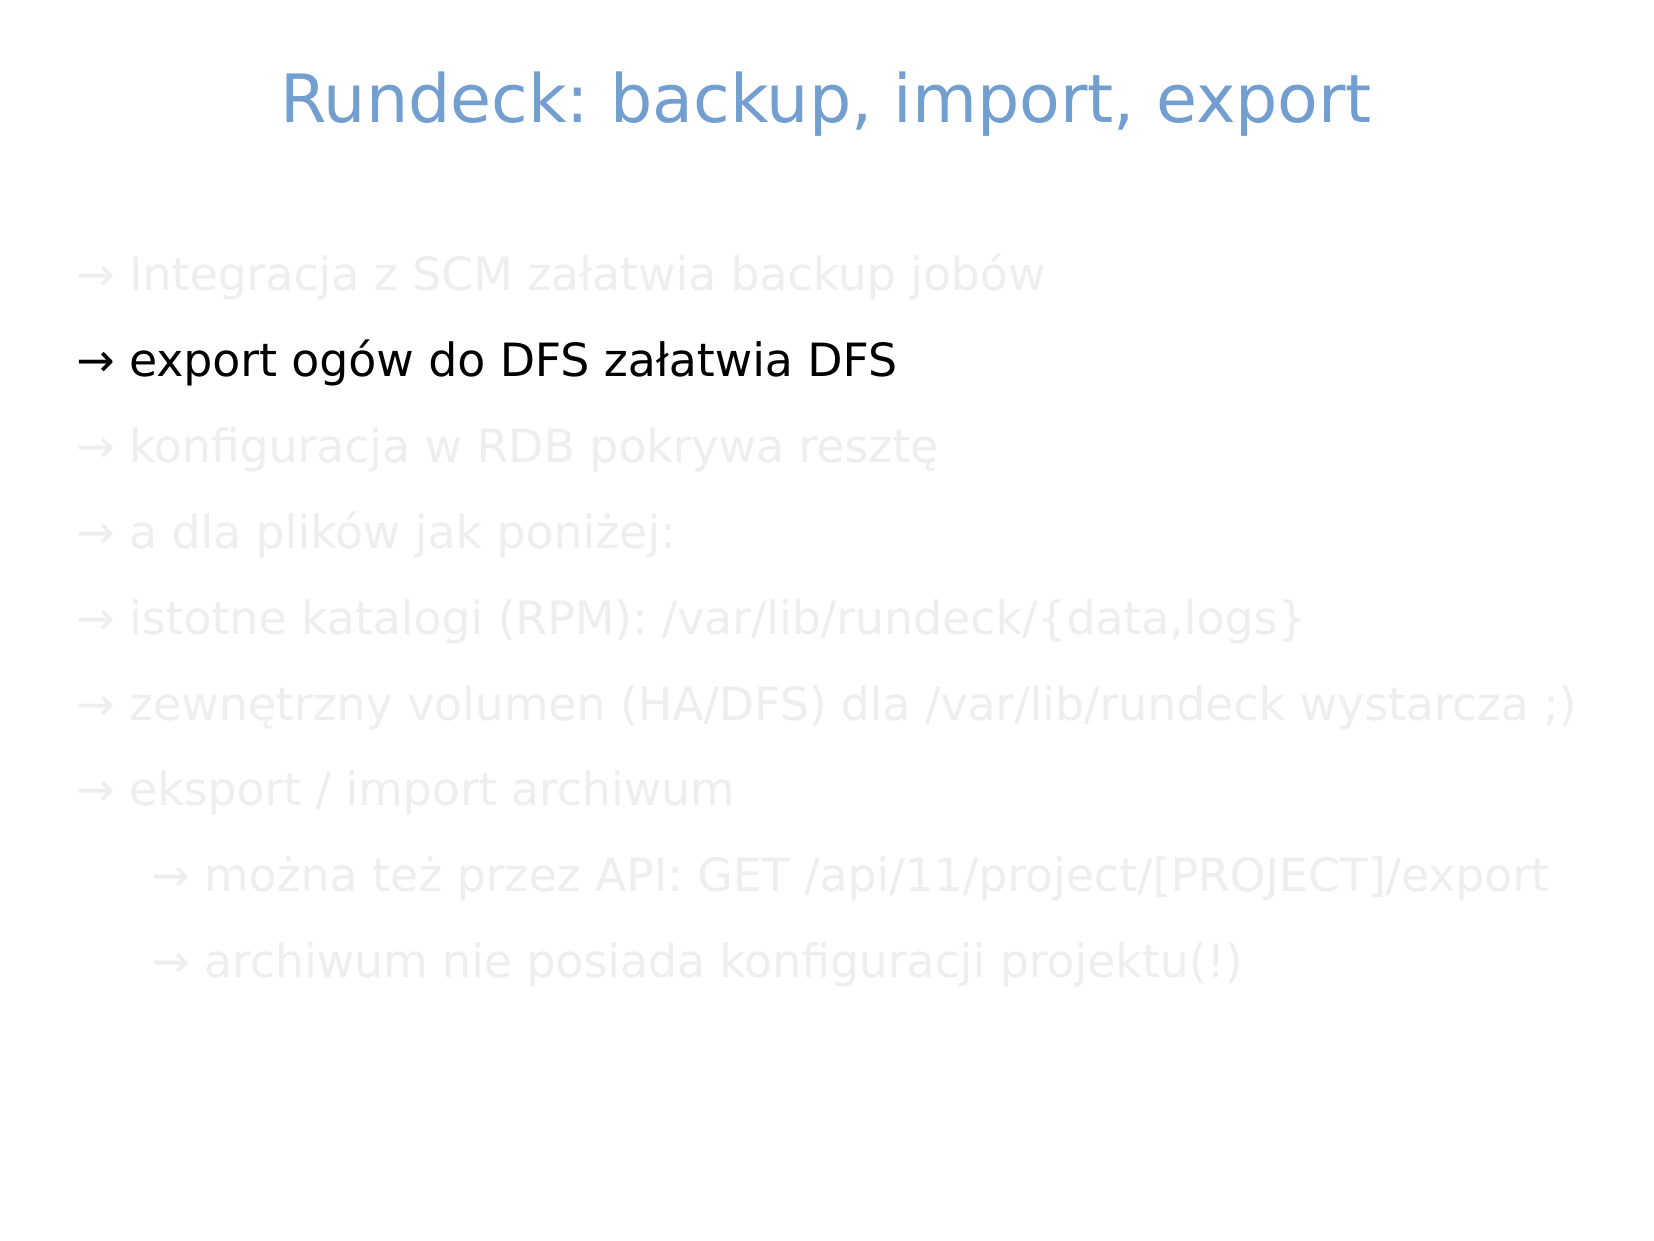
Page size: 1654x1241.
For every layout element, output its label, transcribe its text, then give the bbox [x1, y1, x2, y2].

text_box Rundeck: backup, import, export [265, 53, 1388, 146]
text_box → Integracja z SCM załatwia backup jobów → export ogów do DFS załatwia DFS → konfiguracja w RDB pokrywa resztę → a dla plików jak poniżej: → istotne katalogi (RPM): /var/lib/rundeck/{data,logs} → zewnętrzny volumen (HA/DFS) dla /var/lib/rundeck wystarcza ;) → eksport / import archiwum → można też przez API: GET /api/11/project/[PROJECT]/export → archiwum nie posiada konfiguracji projektu(!) [61, 213, 1592, 970]
